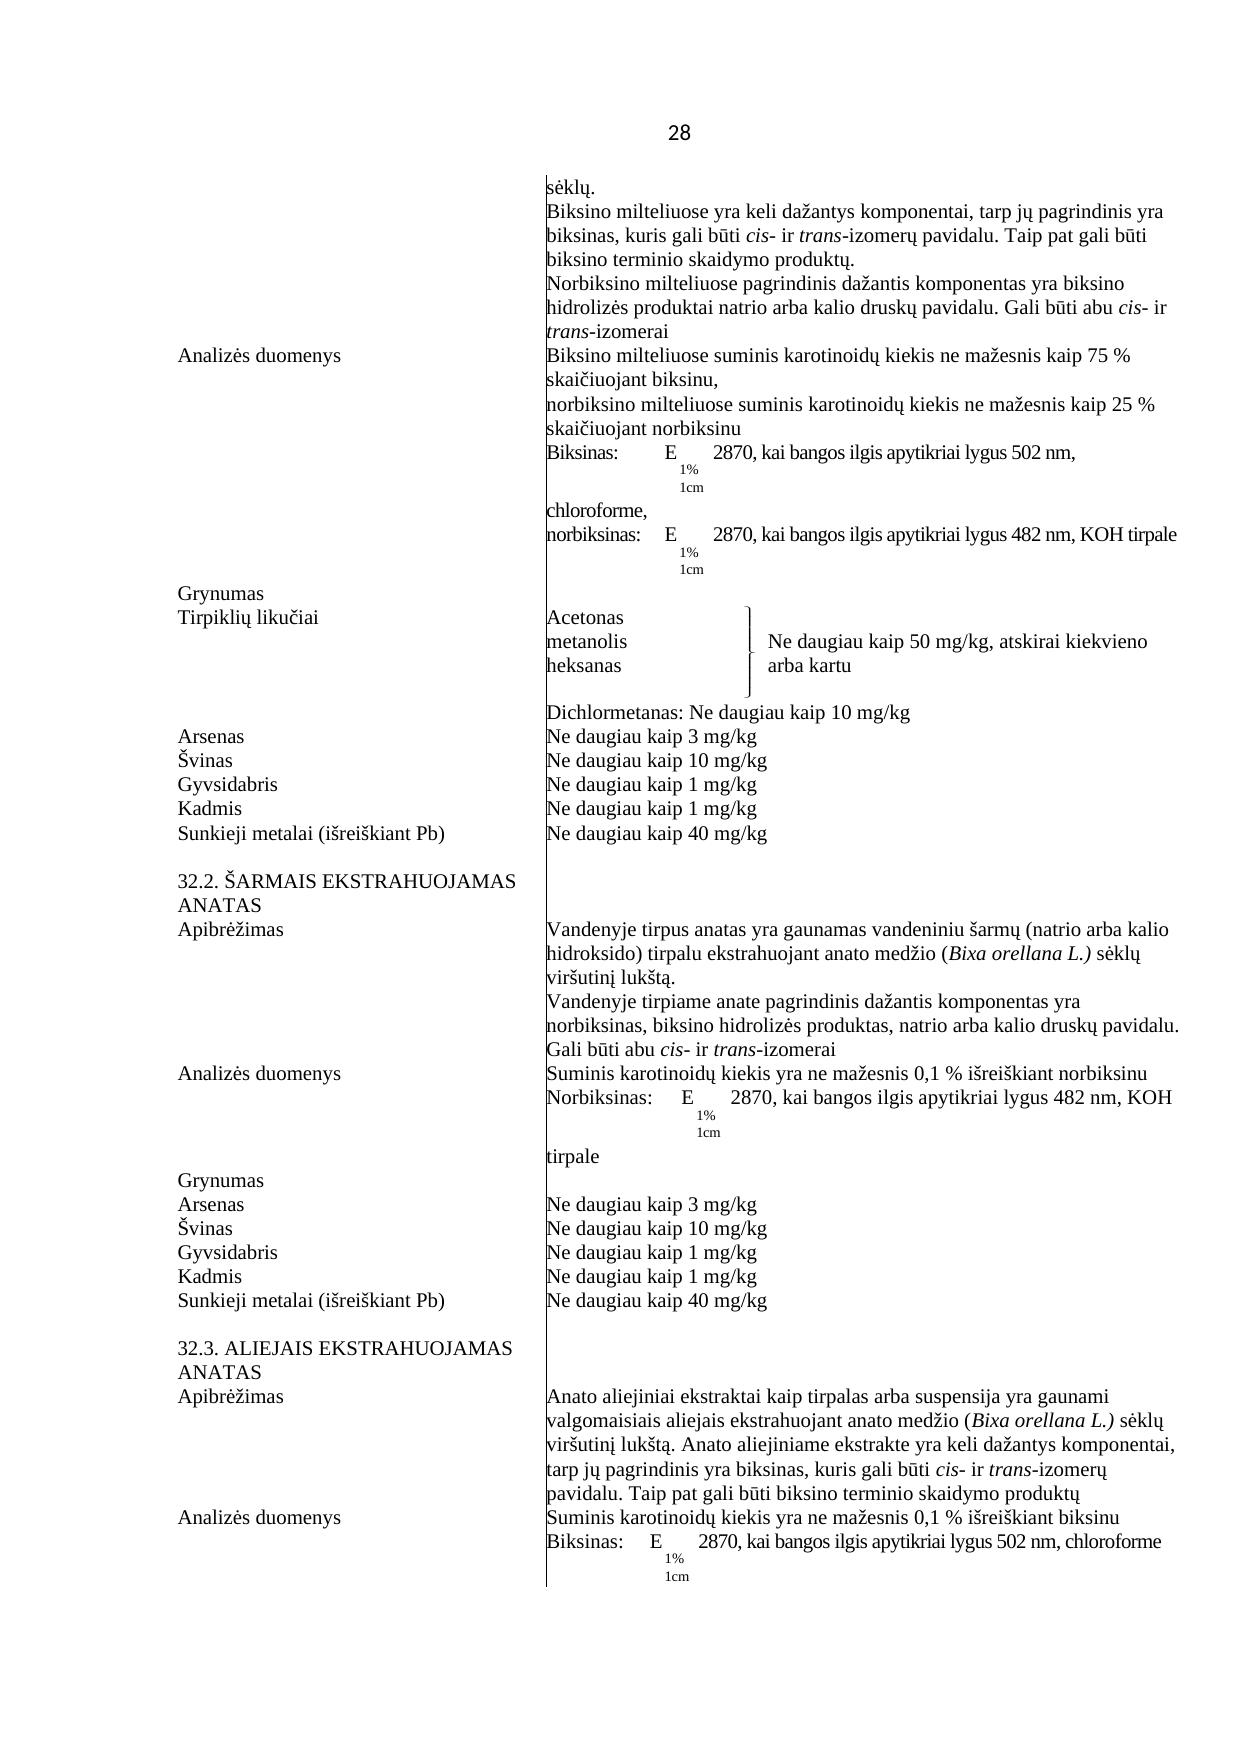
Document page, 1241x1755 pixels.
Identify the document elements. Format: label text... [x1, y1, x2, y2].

table_cell metanolis [547, 629, 723, 653]
table_cell Ne daugiau kaip 1 mg/kg [547, 796, 1181, 820]
table_cell Grynumas [177, 581, 546, 605]
table_cell Sunkieji metalai (išreiškiant Pb) [177, 1288, 546, 1312]
table_cell Ne daugiau kaip 40 mg/kg [547, 820, 1181, 844]
table_cell 32.2. Šarmais ekstrahuojamas anatas [177, 845, 546, 917]
table_cell Ne daugiau kaip 50 mg/kg, atskirai kiekvieno arba kartu [768, 605, 1181, 700]
table_cell heksanas [547, 653, 723, 700]
table_cell Anato aliejiniai ekstraktai kaip tirpalas arba suspensija yra gaunami valgomaisiais aliejais ekstrahuojant anato medžio (Bixa orellana L.) sėklų viršutinį lukštą. Anato aliejiniame ekstrakte yra keli dažantys komponentai, tarp jų pagrindinis yra biksinas, kuris gali būti cis- ir trans-izomerų pavidalu. Taip pat gali būti biksino terminio skaidymo produktų [547, 1384, 1181, 1504]
table_cell Ne daugiau kaip 1 mg/kg [547, 1264, 1181, 1288]
table_cell Norbiksinas: E 2870, kai bangos ilgis apytikriai lygus 482 nm, KOH tirpale [547, 1085, 1181, 1168]
table_cell Apibrėžimas [177, 917, 546, 1061]
table_cell norbiksinas: E 2870, kai bangos ilgis apytikriai lygus 482 nm, KOH tirpale [547, 522, 1181, 581]
table_cell [723, 605, 768, 700]
table_cell Analizės duomenys [177, 343, 546, 581]
table_cell Apibrėžimas [177, 1384, 546, 1504]
table_cell [547, 1168, 1181, 1192]
table_cell Grynumas [177, 1168, 546, 1192]
table_cell Ne daugiau kaip 10 mg/kg [547, 1216, 1181, 1240]
table_cell Ne daugiau kaip 10 mg/kg [547, 748, 1181, 772]
table_cell Ne daugiau kaip 1 mg/kg [547, 1240, 1181, 1264]
table_cell Ne daugiau kaip 40 mg/kg [547, 1288, 1181, 1312]
table_cell [547, 845, 1181, 917]
table_cell sėklų. Biksino milteliuose yra keli dažantys komponentai, tarp jų pagrindinis yra biksinas, kuris gali būti cis- ir trans-izomerų pavidalu. Taip pat gali būti biksino terminio skaidymo produktų. Norbiksino milteliuose pagrindinis dažantis komponentas yra biksino hidrolizės produktai natrio arba kalio druskų pavidalu. Gali būti abu cis- ir trans-izomerai [547, 175, 1181, 343]
table_cell Arsenas [177, 1192, 546, 1216]
table_cell Acetonas [547, 605, 723, 629]
table_cell Analizės duomenys [177, 1061, 546, 1168]
table_cell Dichlormetanas: Ne daugiau kaip 10 mg/kg [547, 700, 1181, 724]
table_cell Biksinas: E 2870, kai bangos ilgis apytikriai lygus 502 nm, chloroforme [547, 1529, 1181, 1587]
table_cell Suminis karotinoidų kiekis yra ne mažesnis 0,1 % išreiškiant biksinu [547, 1505, 1181, 1529]
table_cell Biksino milteliuose suminis karotinoidų kiekis ne mažesnis kaip 75 % skaičiuojant biksinu, norbiksino milteliuose suminis karotinoidų kiekis ne mažesnis kaip 25 % skaičiuojant norbiksinu [547, 343, 1181, 439]
table_cell Švinas [177, 748, 546, 772]
table_cell Ne daugiau kaip 3 mg/kg [547, 724, 1181, 748]
table_cell Arsenas [177, 724, 546, 748]
table_cell Suminis karotinoidų kiekis yra ne mažesnis 0,1 % išreiškiant norbiksinu [547, 1061, 1181, 1085]
table_cell Kadmis [177, 1264, 546, 1288]
table_cell Sunkieji metalai (išreiškiant Pb) [177, 820, 546, 844]
table_cell 32.3. Aliejais ekstrahuojamas anatas [177, 1312, 546, 1384]
table_cell Biksinas: E 2870, kai bangos ilgis apytikriai lygus 502 nm, chloroforme, [547, 440, 1181, 522]
table_cell [547, 581, 1181, 605]
table_cell Tirpiklių likučiai [177, 605, 546, 724]
table_cell Švinas [177, 1216, 546, 1240]
table_cell [547, 1312, 1181, 1384]
table_cell Ne daugiau kaip 3 mg/kg [547, 1192, 1181, 1216]
table_cell Ne daugiau kaip 1 mg/kg [547, 772, 1181, 796]
table_cell Gyvsidabris [177, 772, 546, 796]
table_cell Vandenyje tirpus anatas yra gaunamas vandeniniu šarmų (natrio arba kalio hidroksido) tirpalu ekstrahuojant anato medžio (Bixa orellana L.) sėklų viršutinį lukštą. Vandenyje tirpiame anate pagrindinis dažantis komponentas yra norbiksinas, biksino hidrolizės produktas, natrio arba kalio druskų pavidalu. Gali būti abu cis- ir trans-izomerai [547, 917, 1181, 1061]
table_cell Kadmis [177, 796, 546, 820]
table_cell Gyvsidabris [177, 1240, 546, 1264]
table_cell [177, 175, 546, 343]
table_cell Analizės duomenys [177, 1505, 546, 1587]
